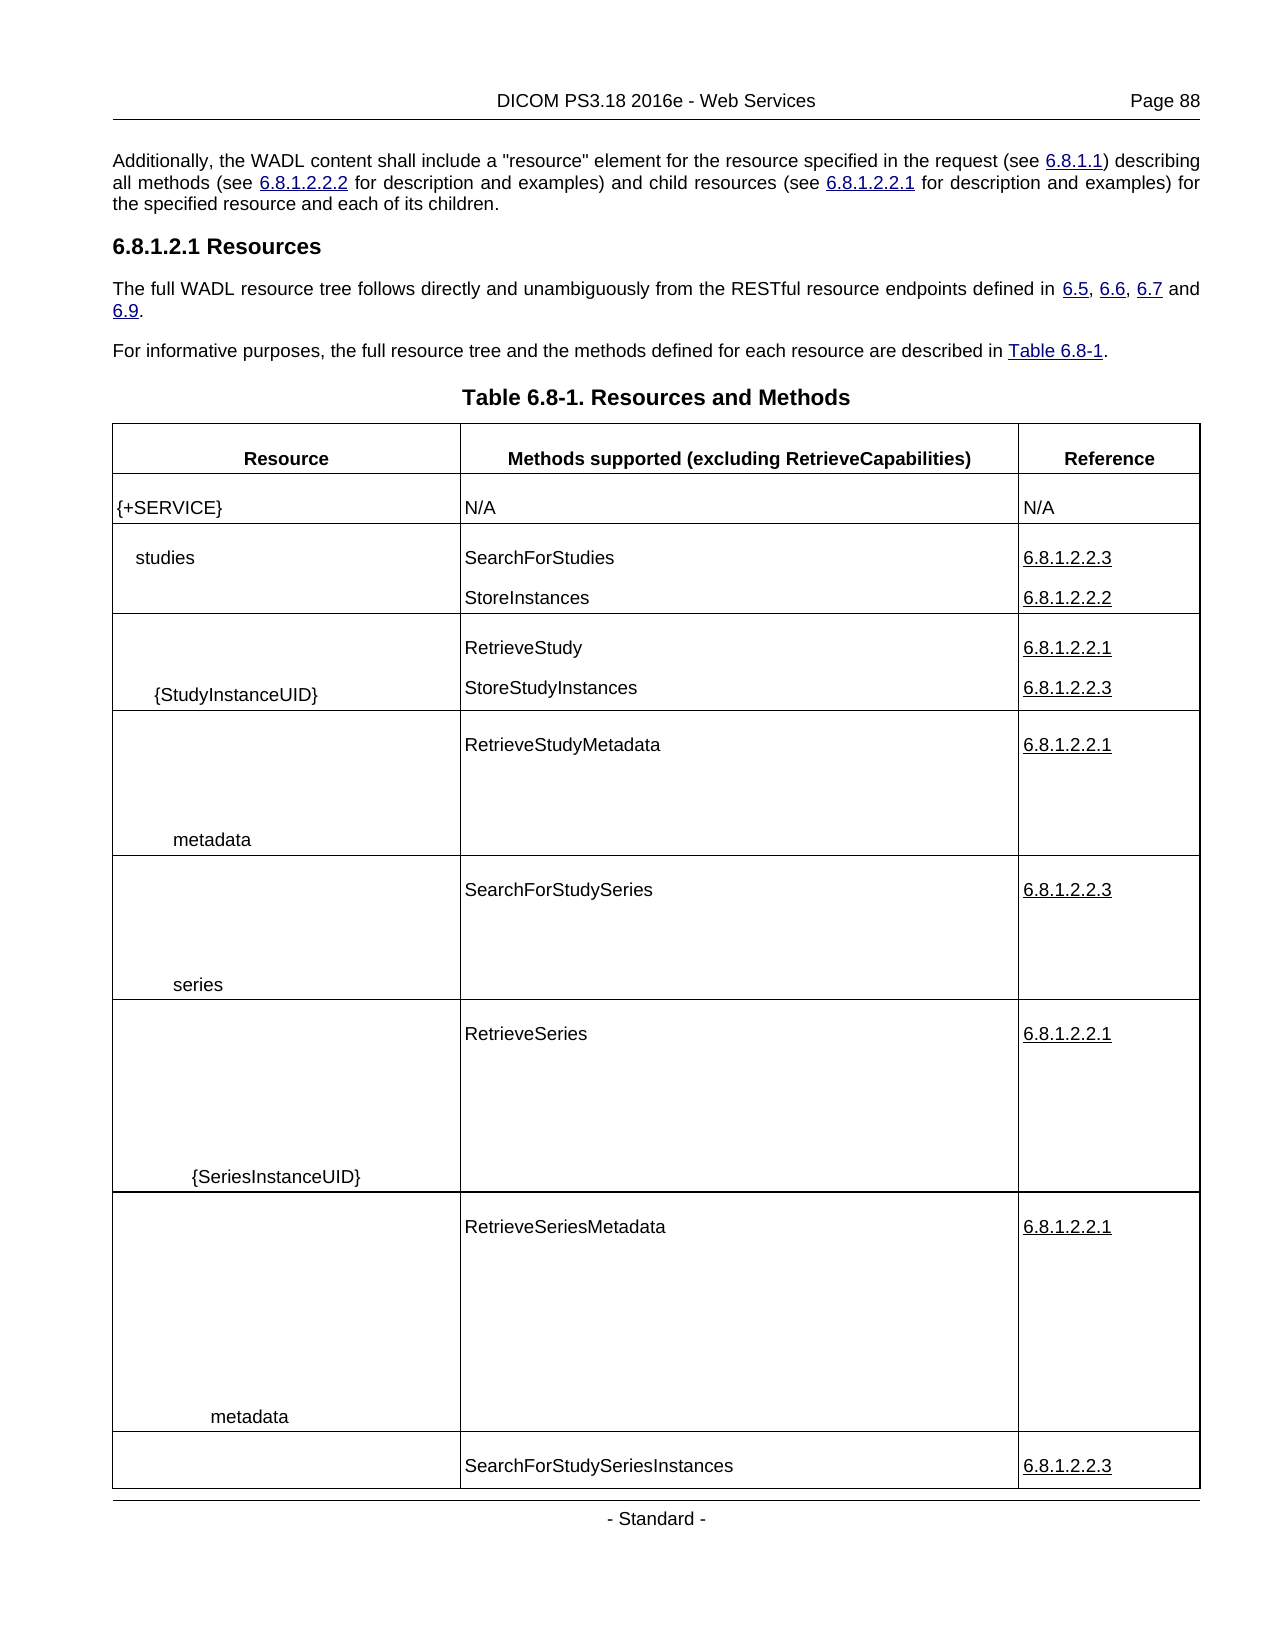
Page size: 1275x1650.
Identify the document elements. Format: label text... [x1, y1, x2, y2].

table_header Reference [1019, 424, 1199, 473]
table_cell RetrieveStudyMetadata [461, 711, 1018, 854]
text For informative purposes, the full resource tree and the methods defined for each resource are described in Table 6.8-1. [112, 340, 1200, 361]
table_cell RetrieveSeriesMetadata [461, 1193, 1018, 1431]
table_cell metadata [113, 1193, 460, 1431]
table_cell 6.8.1.2.2.1 [1019, 1193, 1199, 1431]
table_cell metadata [113, 711, 460, 854]
table_cell 6.8.1.2.2.1 6.8.1.2.2.3 [1019, 614, 1199, 710]
text The full WADL resource tree follows directly and unambiguously from the RESTful resource endpoints defined in 6.5, 6.6, 6.7 and 6.9. [112, 278, 1200, 321]
text Table 6.8-1. Resources and Methods [112, 384, 1200, 410]
table_cell {SeriesInstanceUID} [113, 1000, 460, 1191]
table_cell series [113, 856, 460, 999]
table_header Resource [113, 424, 460, 473]
table_cell 6.8.1.2.2.1 [1019, 711, 1199, 854]
table_cell {StudyInstanceUID} [113, 614, 460, 710]
table_cell SearchForStudies StoreInstances [461, 524, 1018, 613]
table_cell 6.8.1.2.2.3 6.8.1.2.2.2 [1019, 524, 1199, 613]
table_cell N/A [1019, 474, 1199, 523]
table_cell {+SERVICE} [113, 474, 460, 523]
table_cell [113, 1432, 460, 1488]
table_cell SearchForStudySeriesInstances [461, 1432, 1018, 1488]
table_cell RetrieveStudy StoreStudyInstances [461, 614, 1018, 710]
table_cell 6.8.1.2.2.3 [1019, 1432, 1199, 1488]
table_cell 6.8.1.2.2.1 [1019, 1000, 1199, 1191]
table_cell SearchForStudySeries [461, 856, 1018, 999]
text Additionally, the WADL content shall include a "resource" element for the resource specified in the request (see 6.8.1.1) describing all methods (see 6.8.1.2.2.2 for description and examples) and child resources (see 6.8.1.2.2.1 for description and examples) for the specified resource and each of its children. [112, 150, 1200, 215]
table_header Methods supported (excluding RetrieveCapabilities) [461, 424, 1018, 473]
table_cell 6.8.1.2.2.3 [1019, 856, 1199, 999]
text 6.8.1.2.1 Resources [112, 233, 1200, 259]
table_cell N/A [461, 474, 1018, 523]
table_cell RetrieveSeries [461, 1000, 1018, 1191]
table_cell studies [113, 524, 460, 613]
